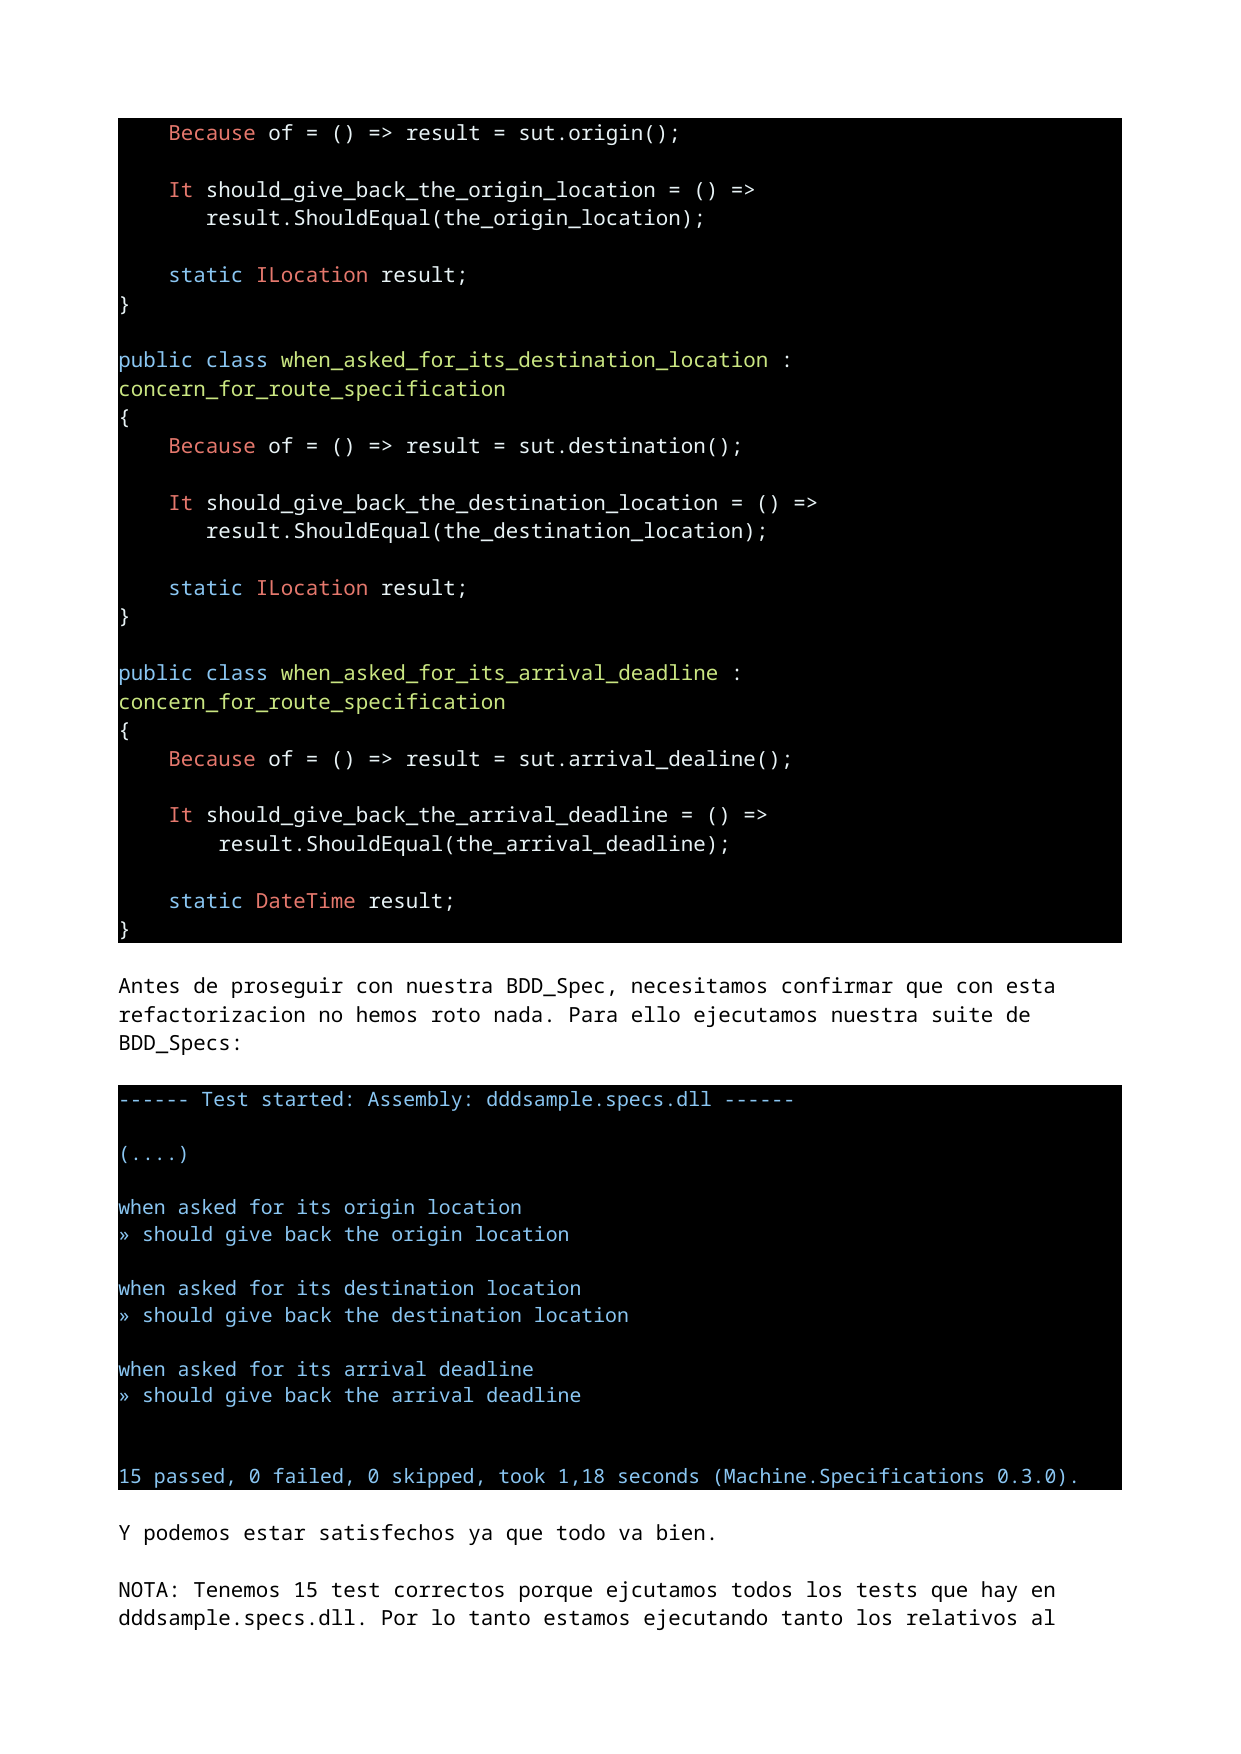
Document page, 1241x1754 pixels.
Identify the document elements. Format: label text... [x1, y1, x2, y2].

text public class when_asked_for_its_arrival_deadline : concern_for_route_specification [118, 658, 1122, 715]
text Because of = () => result = sut.arrival_dealine(); [118, 744, 1122, 772]
text » should give back the origin location [118, 1220, 1122, 1247]
text Because of = () => result = sut.origin(); [118, 118, 1122, 147]
text result.ShouldEqual(the_origin_location); [118, 203, 1122, 232]
text } [118, 289, 1122, 317]
text Because of = () => result = sut.destination(); [118, 431, 1122, 459]
text } [118, 914, 1122, 943]
text It should_give_back_the_origin_location = () => [118, 175, 1122, 203]
text It should_give_back_the_arrival_deadline = () => [118, 801, 1122, 829]
text It should_give_back_the_destination_location = () => [118, 488, 1122, 516]
text » should give back the arrival deadline [118, 1382, 1122, 1409]
text } [118, 602, 1122, 630]
text static ILocation result; [118, 260, 1122, 289]
text when asked for its origin location [118, 1193, 1122, 1220]
text Antes de proseguir con nuestra BDD_Spec, necesitamos confirmar que con esta refactorizacion no hemos roto nada. Para ello ejecutamos nuestra suite de BDD_Specs: [118, 971, 1122, 1057]
text static DateTime result; [118, 886, 1122, 914]
text result.ShouldEqual(the_arrival_deadline); [118, 829, 1122, 857]
text ------ Test started: Assembly: dddsample.specs.dll ------ [118, 1085, 1122, 1112]
text when asked for its arrival deadline [118, 1355, 1122, 1382]
text { [118, 715, 1122, 744]
text Y podemos estar satisfechos ya que todo va bien. [118, 1518, 1122, 1547]
text static ILocation result; [118, 573, 1122, 602]
text » should give back the destination location [118, 1301, 1122, 1328]
text (....) [118, 1139, 1122, 1166]
text 15 passed, 0 failed, 0 skipped, took 1,18 seconds (Machine.Specifications 0.3.0). [118, 1463, 1122, 1490]
text public class when_asked_for_its_destination_location : concern_for_route_specification [118, 346, 1122, 402]
text when asked for its destination location [118, 1274, 1122, 1301]
text result.ShouldEqual(the_destination_location); [118, 516, 1122, 545]
text NOTA: Tenemos 15 test correctos porque ejcutamos todos los tests que hay en dddsample.specs.dll. Por lo tanto estamos ejecutando tanto los relativos al [118, 1575, 1122, 1632]
text { [118, 402, 1122, 431]
